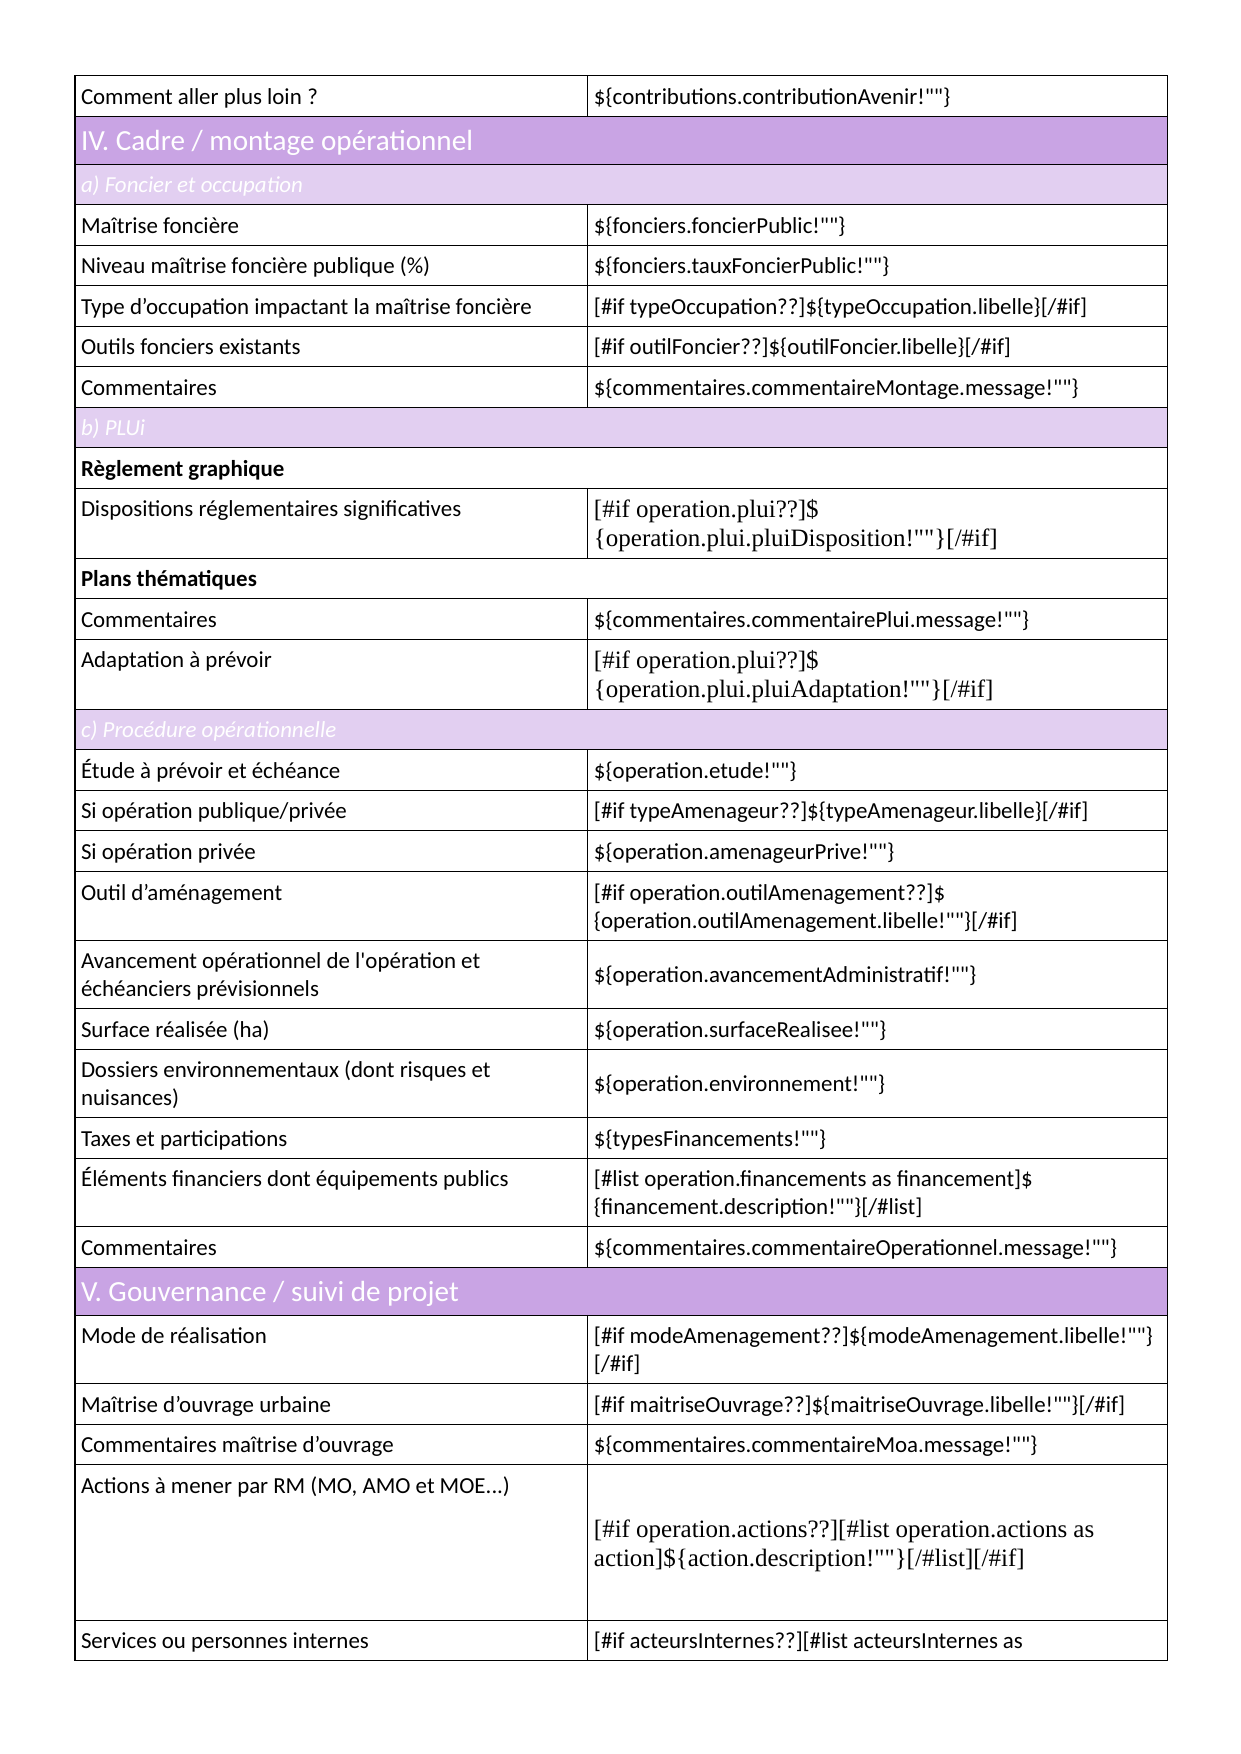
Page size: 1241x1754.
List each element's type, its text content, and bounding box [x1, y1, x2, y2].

table_cell Dispositions réglementaires significatives [76, 489, 587, 558]
table_cell Si opération publique/privée [76, 791, 587, 830]
table_cell ${commentaires.commentaireMontage.message!""} [588, 367, 1167, 407]
table_cell ${commentaires.commentairePlui.message!""} [588, 599, 1167, 639]
table_cell a) Foncier et occupation [76, 165, 1167, 204]
table_cell Maîtrise foncière [76, 205, 587, 245]
table_cell Plans thématiques [76, 559, 1167, 598]
table_cell Dossiers environnementaux (dont risques et nuisances) [76, 1050, 587, 1117]
table_cell Commentaires [76, 1227, 587, 1267]
table_cell Niveau maîtrise foncière publique (%) [76, 246, 587, 285]
table_cell Comment aller plus loin ? [76, 76, 587, 116]
table_cell Commentaires [76, 367, 587, 407]
table_cell [#if operation.plui??]${operation.plui.pluiAdaptation!""}[/#if] [588, 640, 1167, 709]
table_cell Mode de réalisation [76, 1316, 587, 1383]
table_cell [#if modeAmenagement??]${modeAmenagement.libelle!""}[/#if] [588, 1316, 1167, 1383]
table_cell Outils fonciers existants [76, 327, 587, 366]
table_cell ${operation.surfaceRealisee!""} [588, 1009, 1167, 1048]
table_cell Étude à prévoir et échéance [76, 750, 587, 790]
table_cell Commentaires [76, 599, 587, 639]
table_cell [#if maitriseOuvrage??]${maitriseOuvrage.libelle!""}[/#if] [588, 1384, 1167, 1424]
table_cell [#if outilFoncier??]${outilFoncier.libelle}[/#if] [588, 327, 1167, 366]
table_cell Surface réalisée (ha) [76, 1009, 587, 1048]
table_cell Adaptation à prévoir [76, 640, 587, 709]
table_cell ${operation.amenageurPrive!""} [588, 831, 1167, 871]
table_cell [#if operation.actions??][#list operation.actions as action]${action.description!""}[/#list][/#if] [588, 1465, 1167, 1620]
table_cell ${typesFinancements!""} [588, 1118, 1167, 1158]
table_cell [#if operation.outilAmenagement??]${operation.outilAmenagement.libelle!""}[/#if] [588, 872, 1167, 939]
table_cell Commentaires maîtrise d’ouvrage [76, 1425, 587, 1464]
table_cell [#if operation.plui??]${operation.plui.pluiDisposition!""}[/#if] [588, 489, 1167, 558]
table_cell ${operation.avancementAdministratif!""} [588, 941, 1167, 1008]
table_cell Maîtrise d’ouvrage urbaine [76, 1384, 587, 1424]
table_cell [#list operation.financements as financement]${financement.description!""}[/#list] [588, 1159, 1167, 1226]
table_cell c) Procédure opérationnelle [76, 710, 1167, 749]
table_cell ${fonciers.foncierPublic!""} [588, 205, 1167, 245]
table_cell [#if acteursInternes??][#list acteursInternes as [588, 1621, 1167, 1660]
table_cell Règlement graphique [76, 448, 1167, 488]
table_cell ${contributions.contributionAvenir!""} [588, 76, 1167, 116]
table_cell IV. Cadre / montage opérationnel [76, 117, 1167, 164]
table_cell ${commentaires.commentaireMoa.message!""} [588, 1425, 1167, 1464]
table_cell Outil d’aménagement [76, 872, 587, 939]
table_cell Taxes et participations [76, 1118, 587, 1158]
table_cell Éléments financiers dont équipements publics [76, 1159, 587, 1226]
table_cell Type d’occupation impactant la maîtrise foncière [76, 286, 587, 326]
table_cell [#if typeOccupation??]${typeOccupation.libelle}[/#if] [588, 286, 1167, 326]
table_cell Actions à mener par RM (MO, AMO et MOE...) [76, 1465, 587, 1620]
table_cell ${fonciers.tauxFoncierPublic!""} [588, 246, 1167, 285]
table_cell Avancement opérationnel de l'opération et échéanciers prévisionnels [76, 941, 587, 1008]
table_cell ${commentaires.commentaireOperationnel.message!""} [588, 1227, 1167, 1267]
table_cell V. Gouvernance / suivi de projet [76, 1268, 1167, 1315]
table_cell ${operation.etude!""} [588, 750, 1167, 790]
table_cell ${operation.environnement!""} [588, 1050, 1167, 1117]
table_cell b) PLUi [76, 408, 1167, 447]
table_cell Si opération privée [76, 831, 587, 871]
table_cell [#if typeAmenageur??]${typeAmenageur.libelle}[/#if] [588, 791, 1167, 830]
table_cell Services ou personnes internes [76, 1621, 587, 1660]
